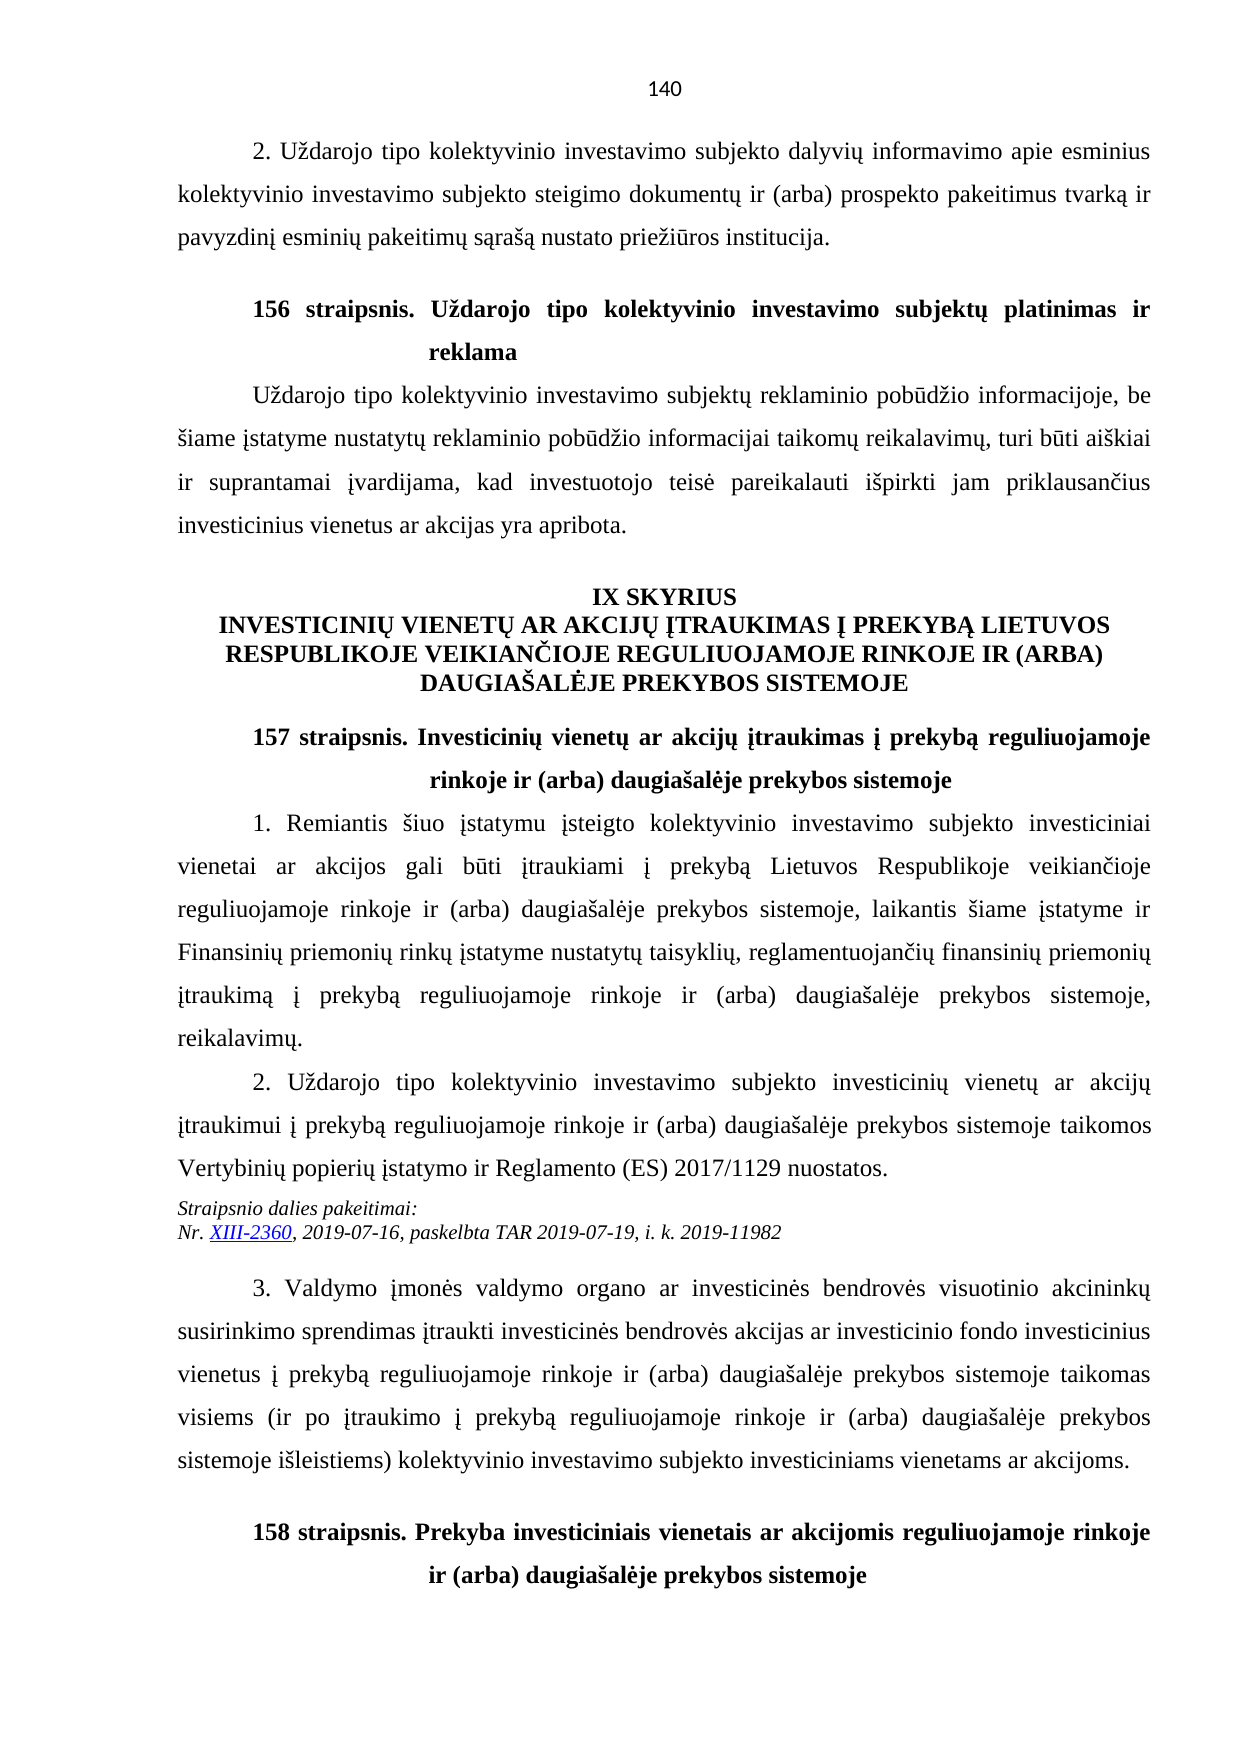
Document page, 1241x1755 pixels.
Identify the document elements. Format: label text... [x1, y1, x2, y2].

text 1. Remiantis šiuo įstatymu įsteigto kolektyvinio investavimo subjekto investiciniai vienetai ar akcijos gali būti įtraukiami į prekybą Lietuvos Respublikoje veikiančioje reguliuojamoje rinkoje ir (arba) daugiašalėje prekybos sistemoje, laikantis šiame įstatyme ir Finansinių priemonių rinkų įstatyme nustatytų taisyklių, reglamentuojančių finansinių priemonių įtraukimą į prekybą reguliuojamoje rinkoje ir (arba) daugiašalėje prekybos sistemoje, reikalavimų. [177, 808, 1152, 1052]
text Uždarojo tipo kolektyvinio investavimo subjektų reklaminio pobūdžio informacijoje, be šiame įstatyme nustatytų reklaminio pobūdžio informacijai taikomų reikalavimų, turi būti aiškiai ir suprantamai įvardijama, kad investuotojo teisė pareikalauti išpirkti jam priklausančius investicinius vienetus ar akcijas yra apribota. [177, 380, 1152, 538]
text 2. Uždarojo tipo kolektyvinio investavimo subjekto investicinių vienetų ar akcijų įtraukimui į prekybą reguliuojamoje rinkoje ir (arba) daugiašalėje prekybos sistemoje taikomos Vertybinių popierių įstatymo ir Reglamento (ES) 2017/1129 nuostatos. [177, 1067, 1152, 1182]
text Straipsnio dalies pakeitimai: [177, 1196, 1152, 1220]
text 158 straipsnis. Prekyba investiciniais vienetais ar akcijomis reguliuojamoje rinkoje ir (arba) daugiašalėje prekybos sistemoje [252, 1517, 1152, 1589]
text 3. Valdymo įmonės valdymo organo ar investicinės bendrovės visuotinio akcininkų susirinkimo sprendimas įtraukti investicinės bendrovės akcijas ar investicinio fondo investicinius vienetus į prekybą reguliuojamoje rinkoje ir (arba) daugiašalėje prekybos sistemoje taikomas visiems (ir po įtraukimo į prekybą reguliuojamoje rinkoje ir (arba) daugiašalėje prekybos sistemoje išleistiems) kolektyvinio investavimo subjekto investiciniams vienetams ar akcijoms. [177, 1273, 1152, 1474]
text INVESTICINIŲ VIENETŲ AR AKCIJŲ ĮTRAUKIMAS Į PREKYBĄ LIETUVOS RESPUBLIKOJE VEIKIANČIOJE REGULIUOJAMOJE RINKOJE IR (ARBA) DAUGIAŠALĖJE PREKYBOS SISTEMOJE [177, 610, 1152, 697]
text IX SKYRIUS [177, 582, 1152, 610]
text 157 straipsnis. Investicinių vienetų ar akcijų įtraukimas į prekybą reguliuojamoje rinkoje ir (arba) daugiašalėje prekybos sistemoje [252, 722, 1152, 793]
text Nr. XIII-2360, 2019-07-16, paskelbta TAR 2019-07-19, i. k. 2019-11982 [177, 1220, 1152, 1244]
text 2. Uždarojo tipo kolektyvinio investavimo subjekto dalyvių informavimo apie esminius kolektyvinio investavimo subjekto steigimo dokumentų ir (arba) prospekto pakeitimus tvarką ir pavyzdinį esminių pakeitimų sąrašą nustato priežiūros institucija. [177, 136, 1152, 251]
text 156 straipsnis. Uždarojo tipo kolektyvinio investavimo subjektų platinimas ir reklama [252, 294, 1152, 366]
